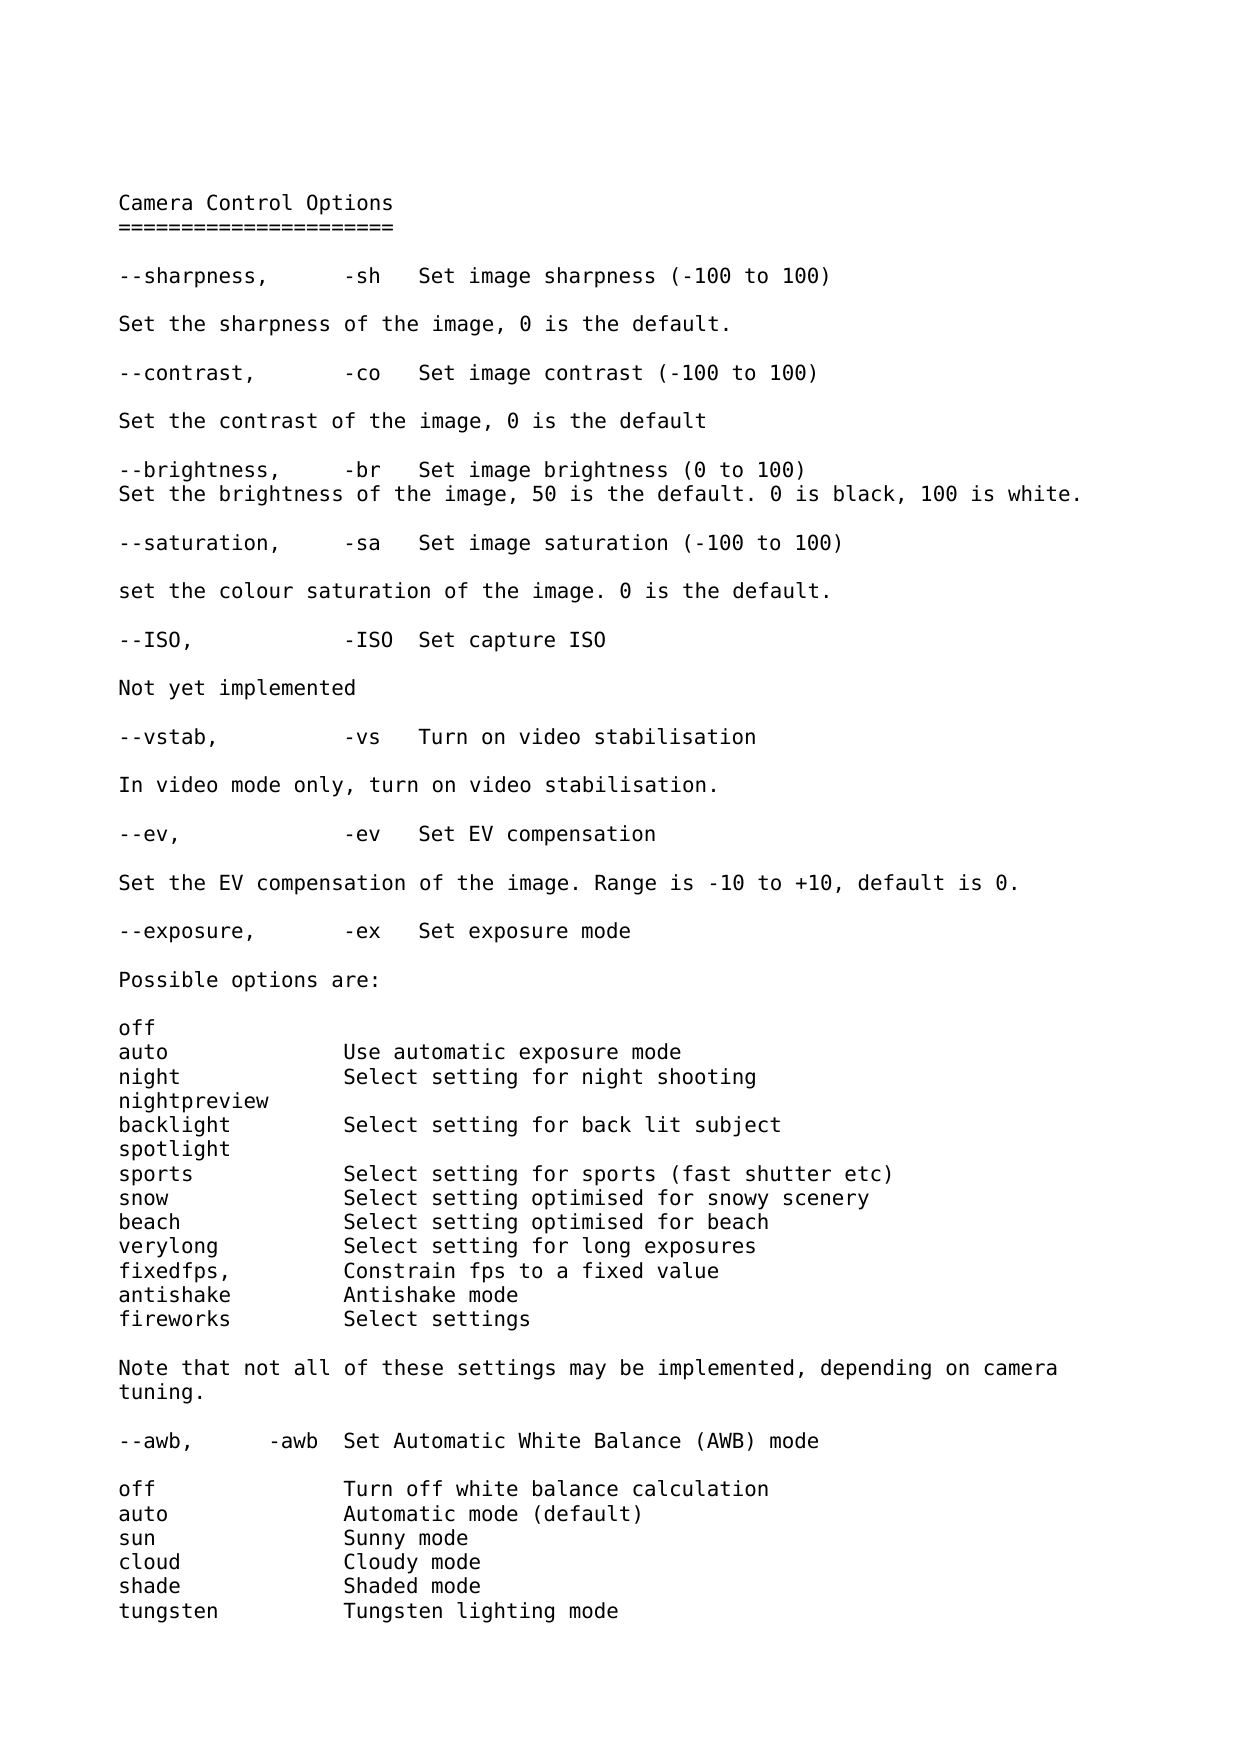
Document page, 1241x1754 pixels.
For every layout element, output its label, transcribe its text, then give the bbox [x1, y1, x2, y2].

text off [118, 1016, 1122, 1040]
text backlight Select setting for back lit subject [118, 1113, 1122, 1137]
text tungsten Tungsten lighting mode [118, 1599, 1122, 1623]
text --contrast, -co Set image contrast (-100 to 100) [118, 361, 1122, 385]
text Set the EV compensation of the image. Range is -10 to +10, default is 0. [118, 871, 1122, 895]
text sports Select setting for sports (fast shutter etc) [118, 1162, 1122, 1186]
text Note that not all of these settings may be implemented, depending on camera tuning. [118, 1356, 1122, 1404]
text set the colour saturation of the image. 0 is the default. [118, 579, 1122, 603]
text antishake Antishake mode [118, 1283, 1122, 1307]
text night Select setting for night shooting [118, 1065, 1122, 1089]
text fixedfps, Constrain fps to a fixed value [118, 1259, 1122, 1283]
text auto Use automatic exposure mode [118, 1040, 1122, 1065]
text In video mode only, turn on video stabilisation. [118, 773, 1122, 798]
text --ev, -ev Set EV compensation [118, 822, 1122, 846]
text auto Automatic mode (default) [118, 1502, 1122, 1526]
text verylong Select setting for long exposures [118, 1234, 1122, 1259]
text --exposure, -ex Set exposure mode [118, 919, 1122, 943]
text nightpreview [118, 1089, 1122, 1113]
text --ISO, -ISO Set capture ISO [118, 628, 1122, 652]
text fireworks Select settings [118, 1307, 1122, 1332]
text --vstab, -vs Turn on video stabilisation [118, 725, 1122, 749]
text Set the sharpness of the image, 0 is the default. [118, 312, 1122, 337]
text Possible options are: [118, 968, 1122, 992]
text snow Select setting optimised for snowy scenery [118, 1186, 1122, 1210]
text --saturation, -sa Set image saturation (-100 to 100) [118, 531, 1122, 555]
text off Turn off white balance calculation [118, 1477, 1122, 1502]
text Not yet implemented [118, 676, 1122, 701]
text sun Sunny mode [118, 1526, 1122, 1550]
text Set the brightness of the image, 50 is the default. 0 is black, 100 is white. [118, 482, 1122, 506]
text spotlight [118, 1137, 1122, 1162]
text --brightness, -br Set image brightness (0 to 100) [118, 458, 1122, 482]
text beach Select setting optimised for beach [118, 1210, 1122, 1234]
text Camera Control Options [118, 191, 1122, 215]
text --awb, -awb Set Automatic White Balance (AWB) mode [118, 1429, 1122, 1453]
text cloud Cloudy mode [118, 1550, 1122, 1574]
text Set the contrast of the image, 0 is the default [118, 409, 1122, 434]
text --sharpness, -sh Set image sharpness (-100 to 100) [118, 264, 1122, 288]
text shade Shaded mode [118, 1574, 1122, 1599]
text ====================== [118, 215, 1122, 239]
